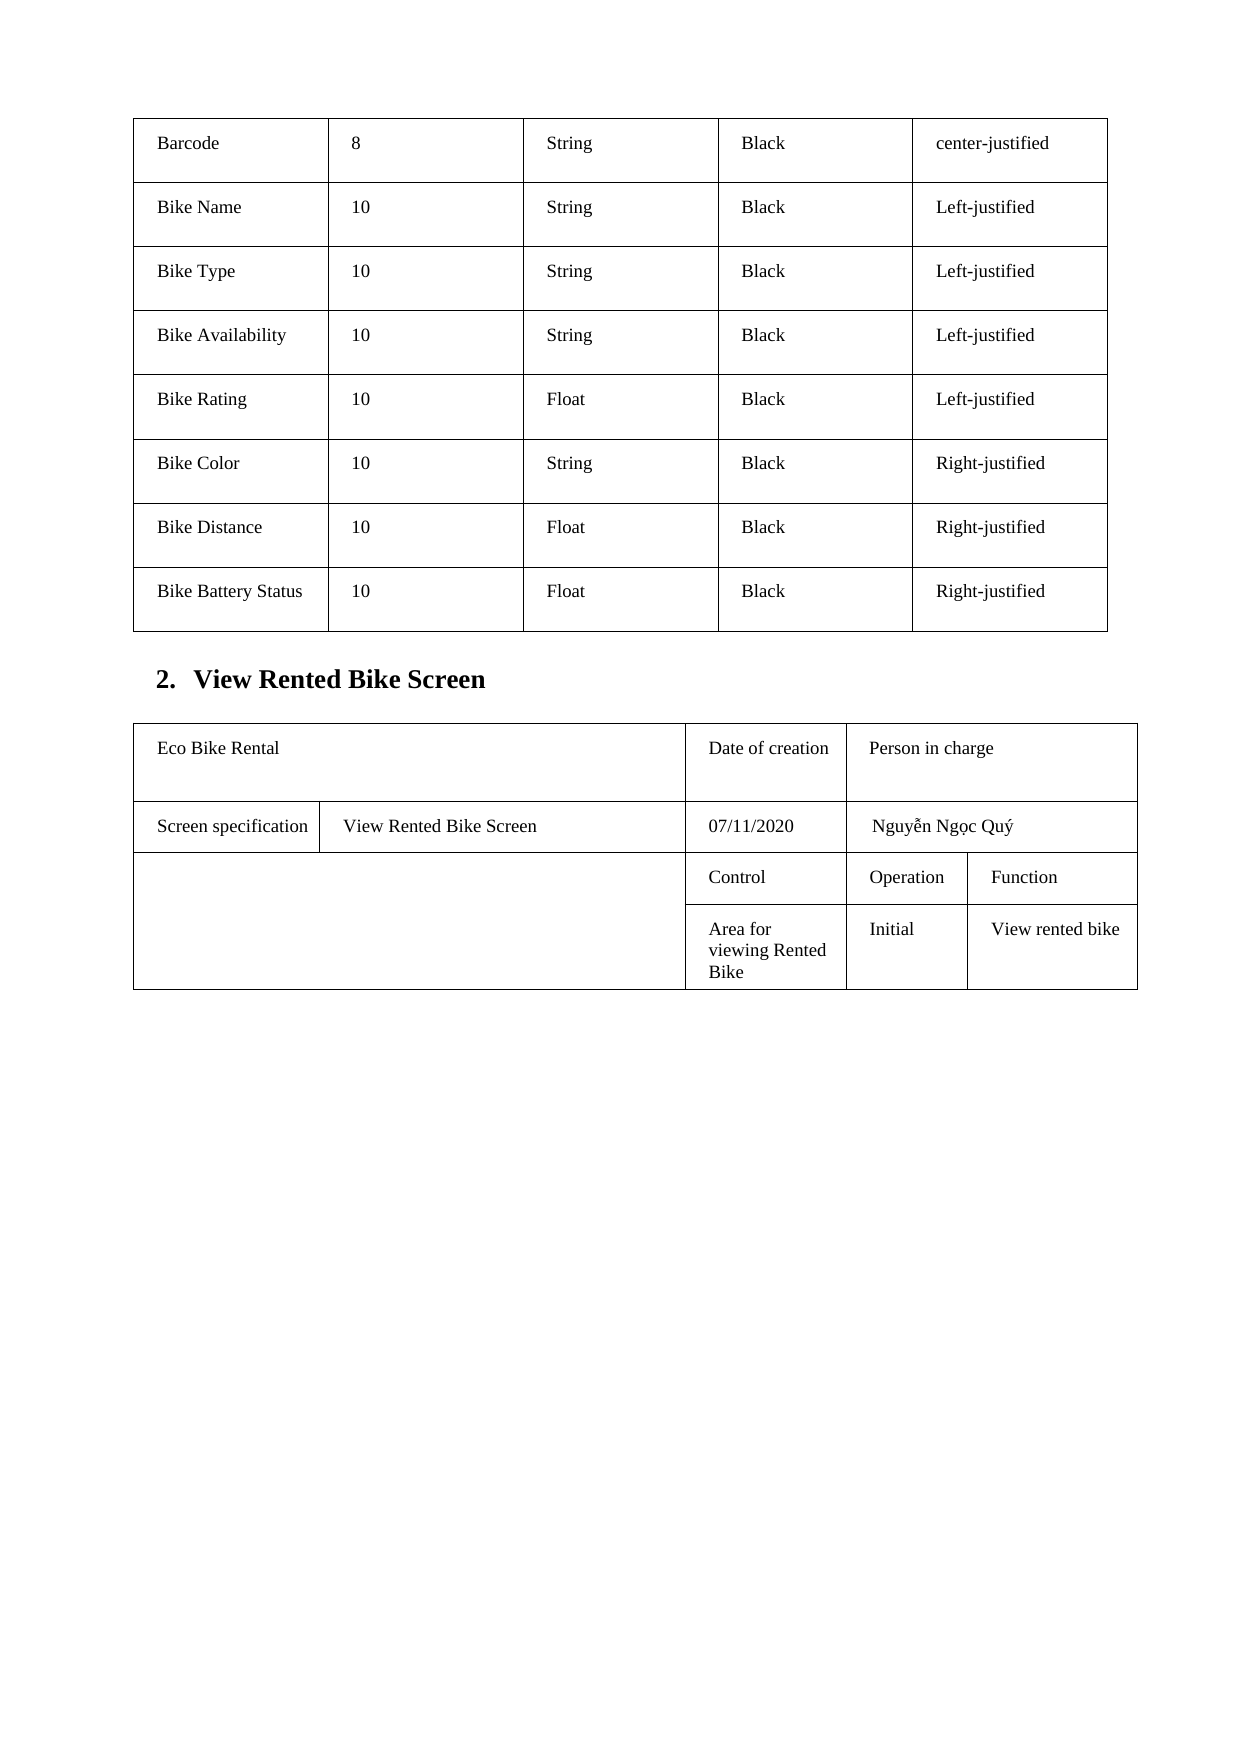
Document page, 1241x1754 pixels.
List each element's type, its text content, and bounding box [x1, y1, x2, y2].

table_cell String [524, 183, 718, 246]
table_cell View rented bike [968, 905, 1137, 989]
table_cell Black [719, 119, 912, 182]
table_cell Bike Availability [134, 311, 328, 374]
table_cell Right-justified [913, 568, 1107, 631]
table_cell Bike Name [134, 183, 328, 246]
table_cell center-justified [913, 119, 1107, 182]
table_header Person in charge [847, 724, 1137, 801]
table_cell Black [719, 504, 912, 567]
table_cell 10 [329, 568, 523, 631]
table_cell Left-justified [913, 375, 1107, 438]
table_cell 10 [329, 440, 523, 502]
table_cell Left-justified [913, 183, 1107, 246]
table_cell 8 [329, 119, 523, 182]
table_cell Black [719, 568, 912, 631]
table_cell Left-justified [913, 311, 1107, 374]
table_cell Operation [847, 853, 967, 903]
table_cell Initial [847, 905, 967, 989]
table_cell 10 [329, 311, 523, 374]
table_cell 10 [329, 247, 523, 310]
table_cell 10 [329, 504, 523, 567]
table_cell Nguyễn Ngọc Quý [847, 802, 1137, 852]
table_cell Float [524, 504, 718, 567]
table_cell Black [719, 375, 912, 438]
table_header Eco Bike Rental [134, 724, 685, 801]
subtitle View Rented Bike Screen [156, 663, 1122, 694]
table_cell String [524, 440, 718, 502]
table_cell Bike Type [134, 247, 328, 310]
table_cell Control [686, 853, 846, 903]
table_cell View Rented Bike Screen [320, 802, 685, 852]
table_cell String [524, 311, 718, 374]
table_cell Bike Distance [134, 504, 328, 567]
table_cell Right-justified [913, 440, 1107, 502]
table_cell Bike Battery Status [134, 568, 328, 631]
table_cell Function [968, 853, 1137, 903]
table_cell Black [719, 311, 912, 374]
table_cell Float [524, 568, 718, 631]
table_cell 10 [329, 375, 523, 438]
table_cell 07/11/2020 [686, 802, 846, 852]
table_cell String [524, 119, 718, 182]
table_cell [134, 853, 685, 989]
table_cell Barcode [134, 119, 328, 182]
table_cell Right-justified [913, 504, 1107, 567]
table_cell Area for viewing Rented Bike [686, 905, 846, 989]
table_cell 10 [329, 183, 523, 246]
table_cell Float [524, 375, 718, 438]
table_header Date of creation [686, 724, 846, 801]
table_cell Black [719, 440, 912, 502]
table_cell Left-justified [913, 247, 1107, 310]
table_cell Screen specification [134, 802, 319, 852]
table_cell Bike Color [134, 440, 328, 502]
table_cell String [524, 247, 718, 310]
table_cell Black [719, 183, 912, 246]
table_cell Bike Rating [134, 375, 328, 438]
table_cell Black [719, 247, 912, 310]
